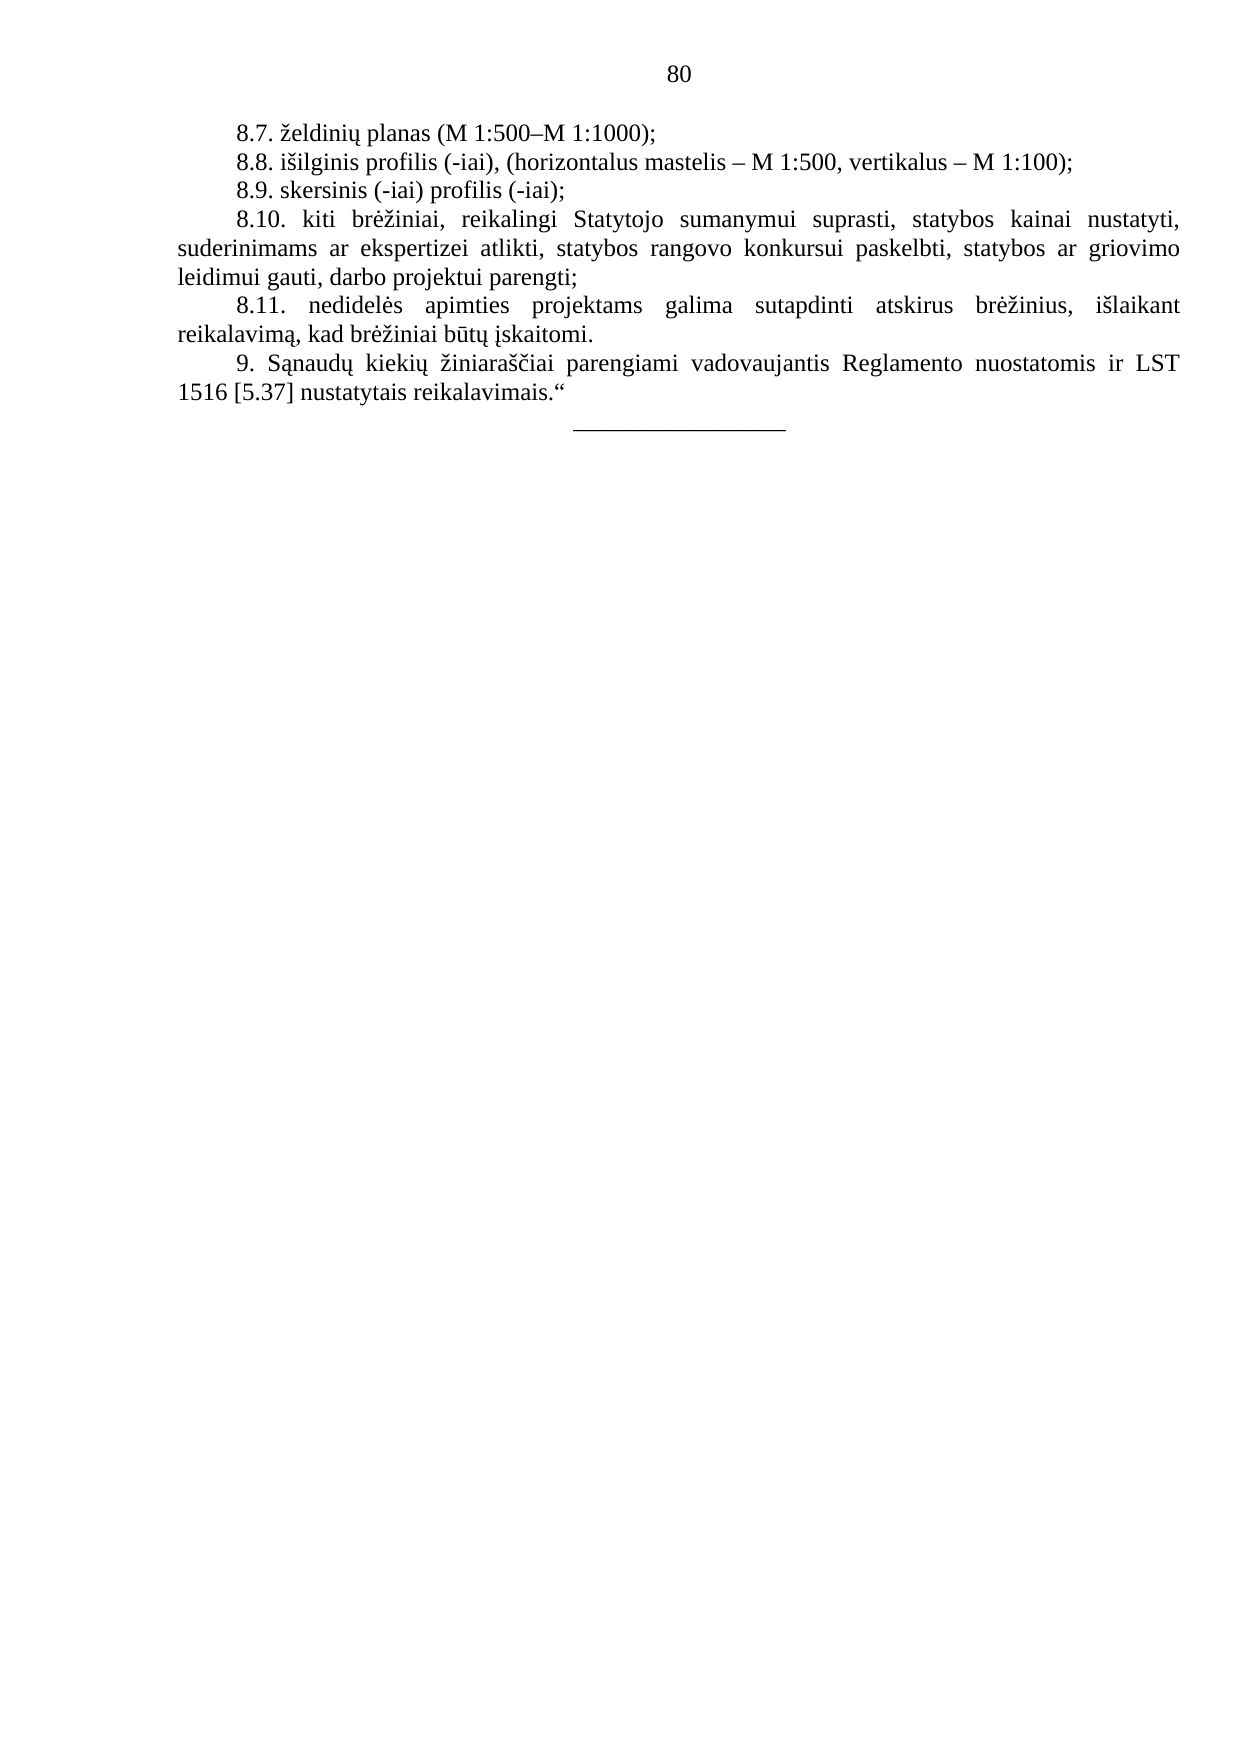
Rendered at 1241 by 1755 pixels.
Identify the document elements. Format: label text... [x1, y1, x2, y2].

text 8.9. skersinis (-iai) profilis (-iai); [177, 176, 1181, 204]
text 9. Sąnaudų kiekių žiniaraščiai parengiami vadovaujantis Reglamento nuostatomis ir LST 1516 [5.37] nustatytais reikalavimais.“ [177, 348, 1181, 406]
text 8.10. kiti brėžiniai, reikalingi Statytojo sumanymui suprasti, statybos kainai nustatyti, suderinimams ar ekspertizei atlikti, statybos rangovo konkursui paskelbti, statybos ar griovimo leidimui gauti, darbo projektui parengti; [177, 204, 1181, 291]
text 8.7. želdinių planas (M 1:500–M 1:1000); [177, 118, 1181, 147]
text _________________ [177, 406, 1181, 434]
text 8.11. nedidelės apimties projektams galima sutapdinti atskirus brėžinius, išlaikant reikalavimą, kad brėžiniai būtų įskaitomi. [177, 291, 1181, 348]
text 8.8. išilginis profilis (-iai), (horizontalus mastelis – M 1:500, vertikalus – M 1:100); [177, 147, 1181, 176]
